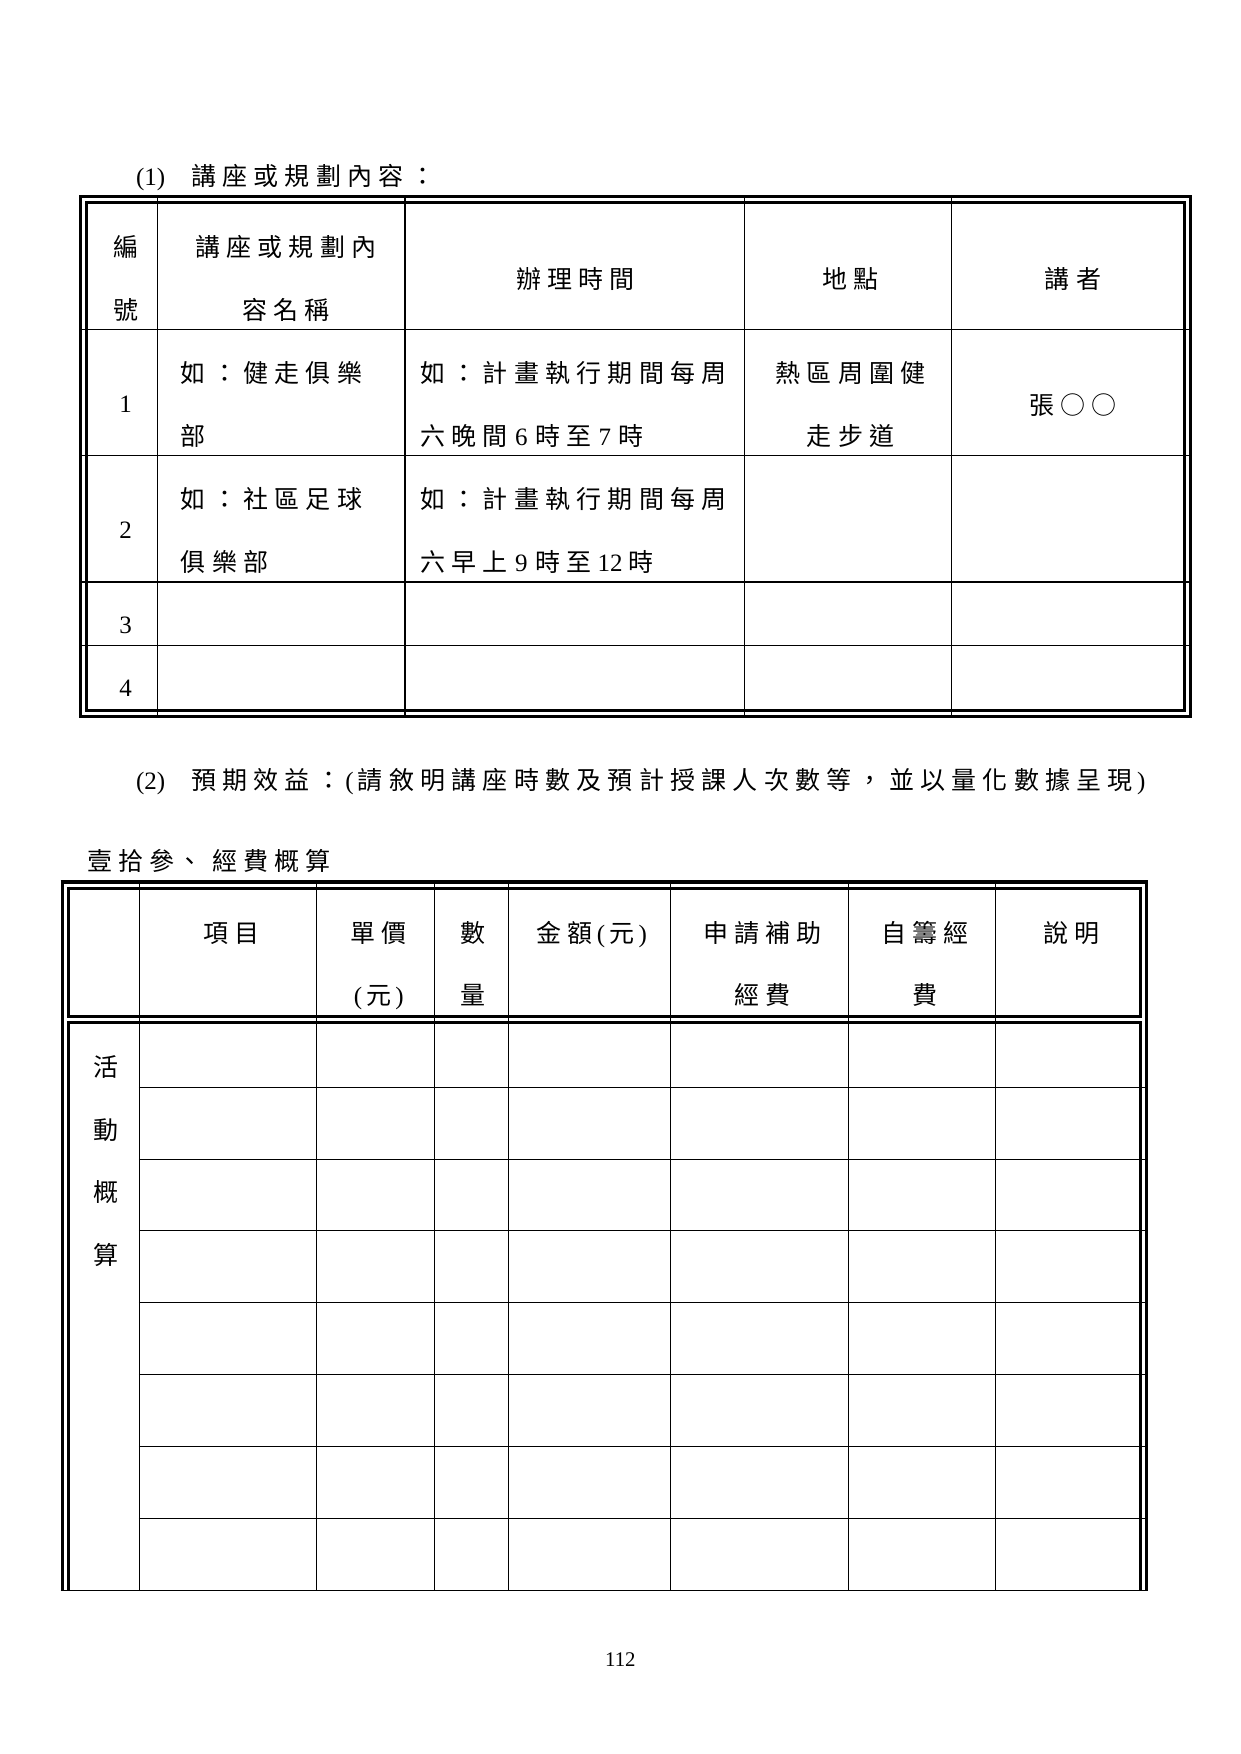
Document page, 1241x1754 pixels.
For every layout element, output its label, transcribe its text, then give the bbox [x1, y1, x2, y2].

table_header 辦理時間 [406, 204, 744, 329]
table_cell [996, 1375, 1139, 1446]
table_cell [317, 1024, 434, 1087]
table_cell [952, 646, 1183, 708]
table_cell [140, 1231, 316, 1302]
table_cell [849, 1160, 995, 1230]
table_cell [435, 1303, 508, 1374]
list 講座或規劃內容： [134, 132, 1157, 195]
table_cell [509, 1088, 670, 1158]
list 預期效益：(請敘明講座時數及預計授課人次數等，並以量化數據呈現) [134, 737, 1157, 799]
table_header 數量 [435, 890, 508, 1015]
table_header 說明 [996, 884, 1143, 1015]
table_cell [849, 1303, 995, 1374]
table_cell [140, 1024, 316, 1087]
table_header [70, 890, 139, 1015]
table_cell [996, 1024, 1139, 1087]
table_cell [745, 583, 951, 645]
table_cell 3 [88, 583, 157, 645]
table_cell 4 [88, 646, 157, 708]
table_header 項目 [140, 890, 316, 1015]
table_cell [849, 1447, 995, 1518]
table_header [65, 884, 139, 1015]
table_header 講者 [952, 198, 1188, 329]
table_cell 活 動 概 算 [65, 1015, 139, 1590]
table_cell 如：計畫執行期間每周六早上9時至12時 [406, 456, 744, 581]
table_cell [317, 1519, 434, 1590]
table_cell [952, 456, 1183, 581]
table_cell [317, 1375, 434, 1446]
table_cell [996, 1447, 1139, 1518]
table_cell [317, 1160, 434, 1230]
table_cell [140, 1447, 316, 1518]
table_cell [158, 646, 404, 708]
table_cell [509, 1231, 670, 1302]
table_header 金額(元) [509, 890, 670, 1015]
table_cell [140, 1088, 316, 1158]
table_cell [509, 1303, 670, 1374]
table_cell [435, 1160, 508, 1230]
table_cell 如：計畫執行期間每周六晚間6時至7時 [406, 330, 744, 455]
table_cell [140, 1375, 316, 1446]
table_cell [317, 1088, 434, 1158]
table_cell [671, 1303, 848, 1374]
table_header 申請補助經費 [671, 890, 848, 1015]
table_header 地點 [745, 204, 951, 329]
table_cell [671, 1231, 848, 1302]
table_header 講座或規劃內容名稱 [158, 204, 404, 329]
table_cell [317, 1303, 434, 1374]
table_cell [509, 1519, 670, 1590]
list 經費概算 [84, 818, 1157, 880]
table_cell [406, 583, 744, 645]
table_cell [745, 646, 951, 708]
table_cell [435, 1375, 508, 1446]
table_cell [435, 1024, 508, 1087]
table_cell [509, 1447, 670, 1518]
table_cell 如：社區足球俱樂部 [158, 456, 404, 581]
table_cell [317, 1447, 434, 1518]
table_cell [671, 1160, 848, 1230]
table_cell 2 [88, 456, 157, 581]
table_cell [671, 1024, 848, 1087]
table_cell [996, 1160, 1139, 1230]
table_cell [849, 1231, 995, 1302]
table_cell [952, 583, 1183, 645]
table_cell [406, 646, 744, 708]
table_cell [671, 1447, 848, 1518]
table_cell [140, 1519, 316, 1590]
table_cell [849, 1088, 995, 1158]
table_header 單價(元) [317, 890, 434, 1015]
table_header 編號 [84, 198, 157, 329]
table_cell [509, 1375, 670, 1446]
table_cell [671, 1519, 848, 1590]
table_cell 如：健走俱樂部 [158, 330, 404, 455]
table_cell [671, 1375, 848, 1446]
table_cell [509, 1160, 670, 1230]
table_cell [996, 1015, 1143, 1087]
table_cell [745, 456, 951, 581]
table_cell 張○○ [952, 330, 1183, 455]
table_cell [435, 1088, 508, 1158]
table_cell [996, 1088, 1139, 1158]
table_cell [996, 1231, 1139, 1302]
table_cell [435, 1231, 508, 1302]
table_cell [671, 1088, 848, 1158]
table_header 自籌經費 [849, 890, 995, 1015]
table_cell [849, 1024, 995, 1087]
table_cell 熱區周圍健 走步道 [745, 330, 951, 455]
table_cell [435, 1447, 508, 1518]
table_cell [509, 1024, 670, 1087]
table_cell [849, 1519, 995, 1590]
table_cell [140, 1160, 316, 1230]
table_cell [317, 1231, 434, 1302]
table_cell [140, 1303, 316, 1374]
table_cell [996, 1519, 1139, 1590]
table_cell [849, 1375, 995, 1446]
table_cell [996, 1303, 1139, 1374]
table_cell 1 [88, 330, 157, 455]
table_cell [158, 583, 404, 645]
table_cell [435, 1519, 508, 1590]
